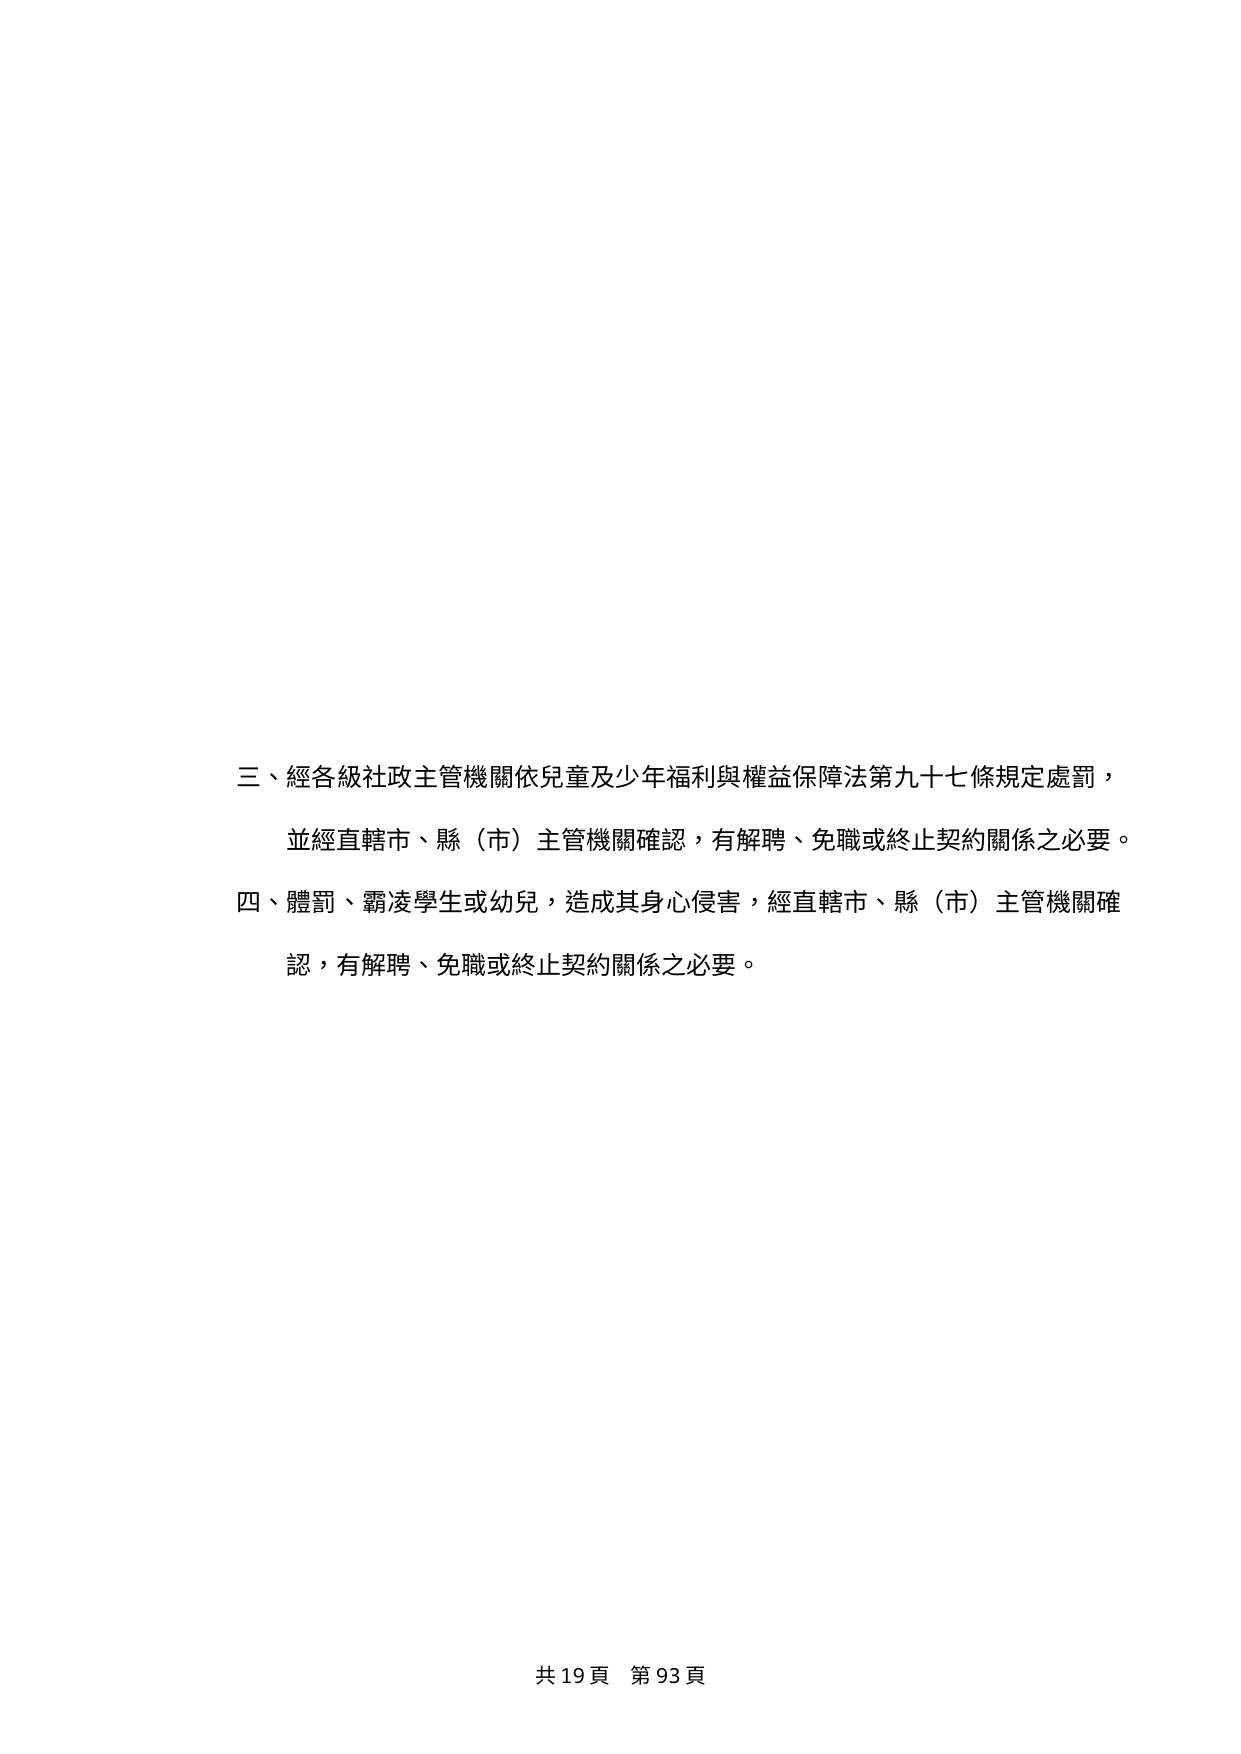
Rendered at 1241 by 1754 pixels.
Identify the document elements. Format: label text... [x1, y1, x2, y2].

text 三、經各級社政主管機關依兒童及少年福利與權益保障法第九十七條規定處罰，並經直轄市、縣（市）主管機關確認，有解聘、免職或終止契約關係之必要。 [236, 734, 1122, 859]
text 四、體罰、霸凌學生或幼兒，造成其身心侵害，經直轄市、縣（市）主管機關確認，有解聘、免職或終止契約關係之必要。 [236, 859, 1122, 984]
